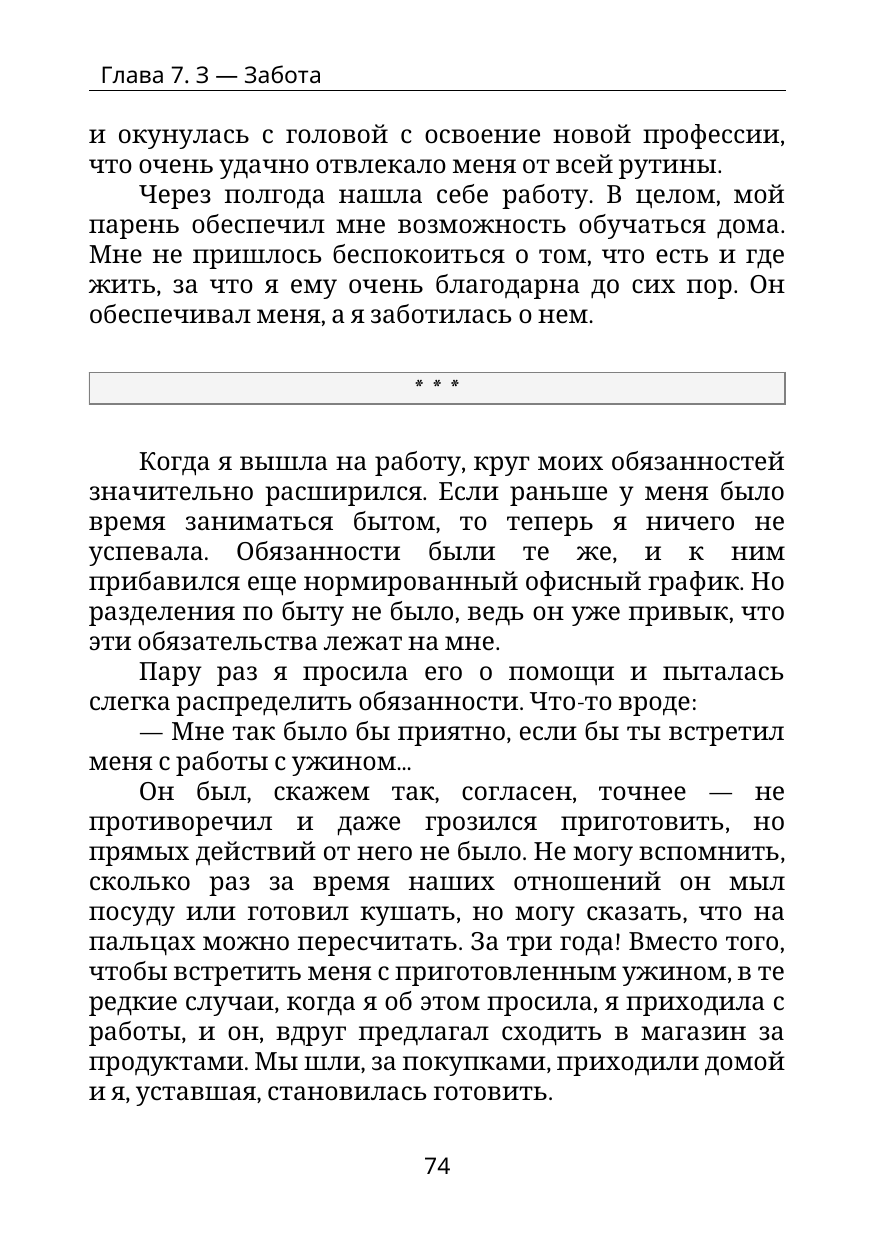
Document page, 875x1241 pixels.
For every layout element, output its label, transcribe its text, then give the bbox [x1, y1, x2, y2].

text Он был, скажем так, согласен, точнее — не противоречил и даже грозился приготовить, но прямых действий от него не было. Не могу вспомнить, сколько раз за время наших отношений он мыл посуду или готовил кушать, но могу сказать, что на пальцах можно пересчитать. За три года! Вместо того, чтобы встретить меня с приготовленным ужином, в те редкие случаи, когда я об этом просила, я приходила с работы, и он, вдруг предлагал сходить в магазин за продуктами. Мы шли, за покупками, приходили домой и я, уставшая, становилась готовить. [88, 776, 786, 1106]
text Пару раз я просила его о помощи и пыталась слегка распределить обязанности. Что-то вроде: [88, 656, 786, 716]
text Через полгода нашла себе работу. В целом, мой парень обеспечил мне возможность обучаться дома. Мне не пришлось беспокоиться о том, что есть и где жить, за что я ему очень благодарна до сих пор. Он обеспечивал меня, а я заботилась о нем. [88, 180, 786, 330]
subtitle * * * [90, 373, 784, 403]
text Когда я вышла на работу, круг моих обязанностей значительно расширился. Если раньше у меня было время заниматься бытом, то теперь я ничего не успевала. Обязанности были те же, и к ним прибавился еще нормированный офисный график. Но разделения по быту не было, ведь он уже привык, что эти обязательства лежат на мне. [88, 446, 786, 656]
text — Мне так было бы приятно, если бы ты встретил меня с работы с ужином... [88, 716, 786, 776]
text и окунулась с головой с освоение новой профессии, что очень удачно отвлекало меня от всей рутины. [88, 120, 786, 180]
